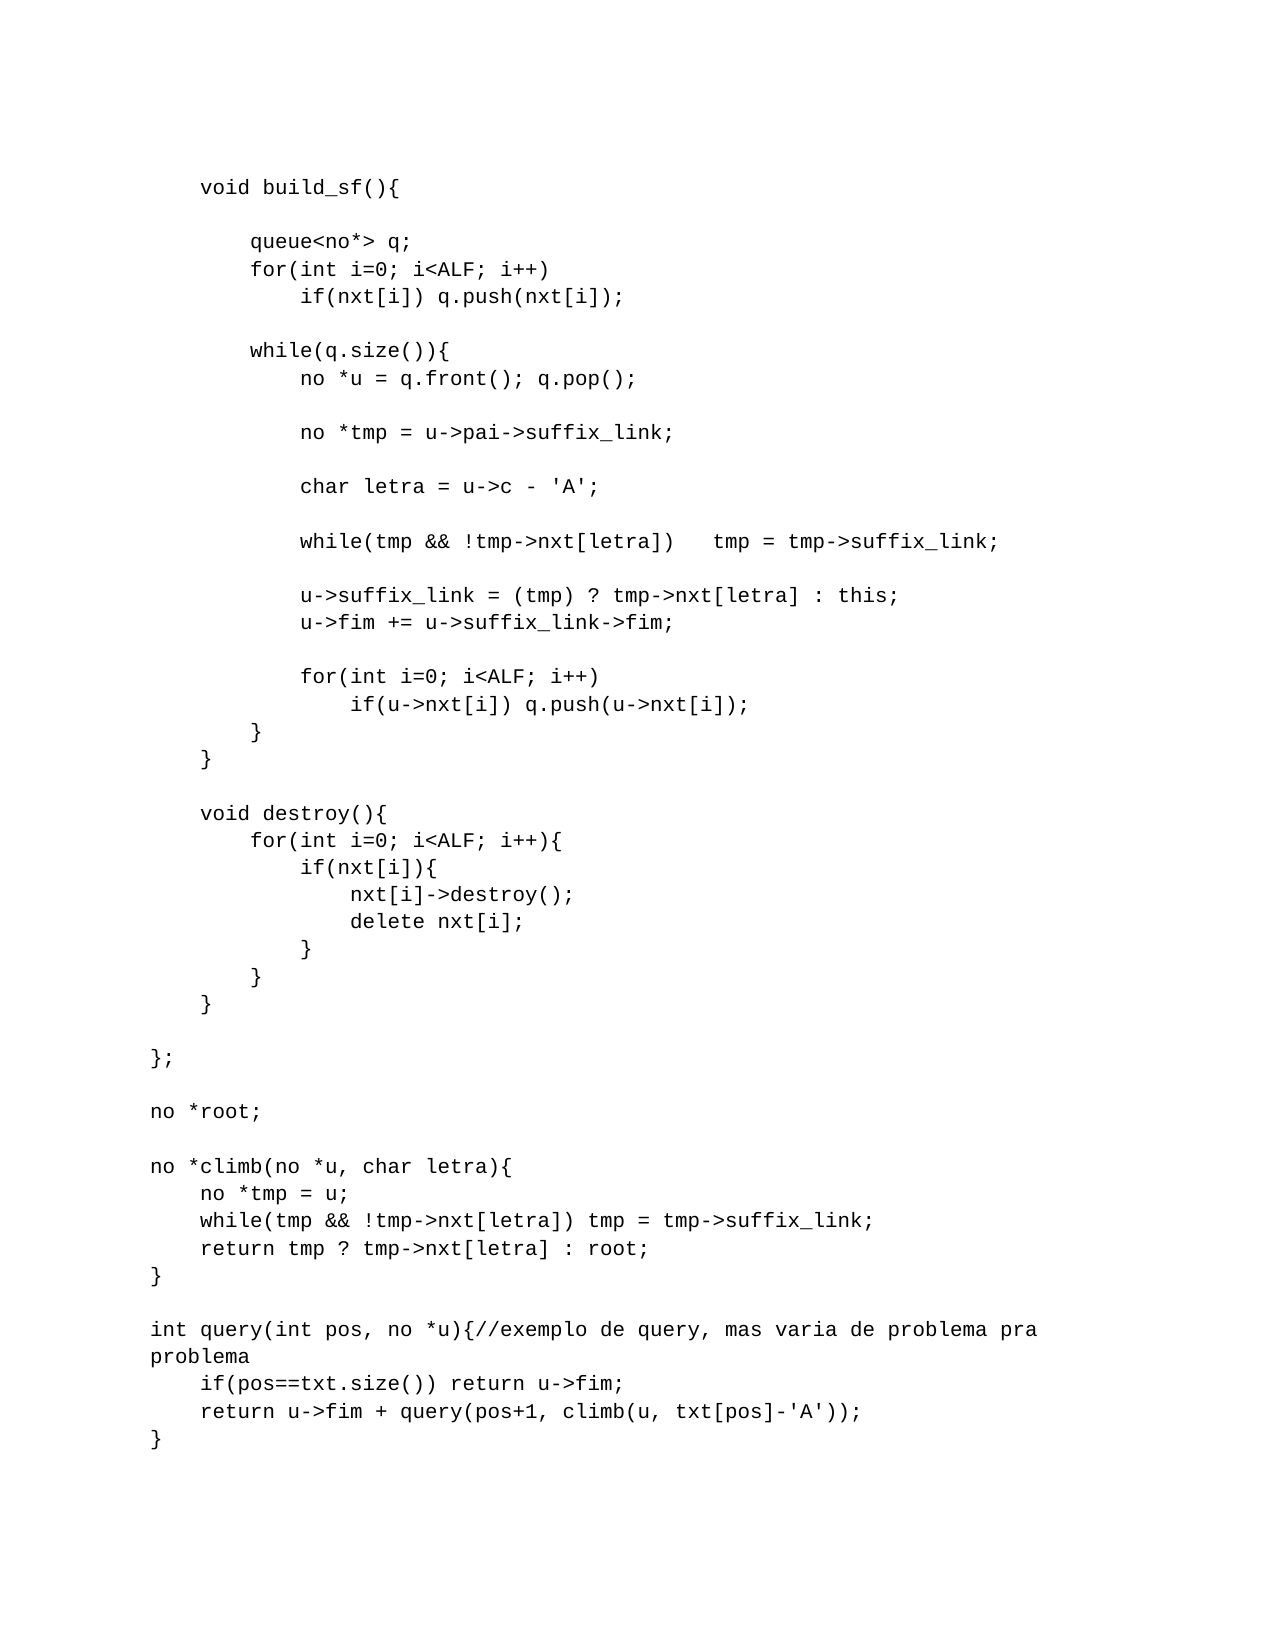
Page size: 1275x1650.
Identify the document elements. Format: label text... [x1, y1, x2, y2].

text no *tmp = u; [150, 1183, 1125, 1207]
text while(q.size()){ [150, 340, 1125, 364]
text } [150, 748, 1125, 772]
text for(int i=0; i<ALF; i++) [150, 667, 1125, 690]
text u->suffix_link = (tmp) ? tmp->nxt[letra] : this; [150, 585, 1125, 609]
text } [150, 938, 1125, 962]
text u->fim += u->suffix_link->fim; [150, 612, 1125, 636]
text char letra = u->c - 'A'; [150, 476, 1125, 500]
text } [150, 966, 1125, 989]
text }; [150, 1047, 1125, 1071]
text } [150, 721, 1125, 744]
text if(nxt[i]){ [150, 857, 1125, 881]
text } [150, 1428, 1125, 1451]
text return u->fim + query(pos+1, climb(u, txt[pos]-'A')); [150, 1401, 1125, 1424]
text delete nxt[i]; [150, 911, 1125, 935]
text nxt[i]->destroy(); [150, 884, 1125, 908]
text while(tmp && !tmp->nxt[letra]) tmp = tmp->suffix_link; [150, 1210, 1125, 1234]
text queue<no*> q; [150, 232, 1125, 255]
text no *root; [150, 1102, 1125, 1125]
text while(tmp && !tmp->nxt[letra]) tmp = tmp->suffix_link; [150, 531, 1125, 554]
text void build_sf(){ [150, 177, 1125, 201]
text } [150, 993, 1125, 1016]
text no *u = q.front(); q.pop(); [150, 367, 1125, 391]
text no *tmp = u->pai->suffix_link; [150, 422, 1125, 446]
text void destroy(){ [150, 802, 1125, 826]
text int query(int pos, no *u){//exemplo de query, mas varia de problema pra problema [150, 1319, 1125, 1370]
text for(int i=0; i<ALF; i++){ [150, 830, 1125, 853]
text } [150, 1265, 1125, 1288]
text return tmp ? tmp->nxt[letra] : root; [150, 1237, 1125, 1261]
text if(u->nxt[i]) q.push(u->nxt[i]); [150, 694, 1125, 717]
text no *climb(no *u, char letra){ [150, 1156, 1125, 1179]
text if(pos==txt.size()) return u->fim; [150, 1373, 1125, 1397]
text if(nxt[i]) q.push(nxt[i]); [150, 286, 1125, 309]
text for(int i=0; i<ALF; i++) [150, 259, 1125, 282]
